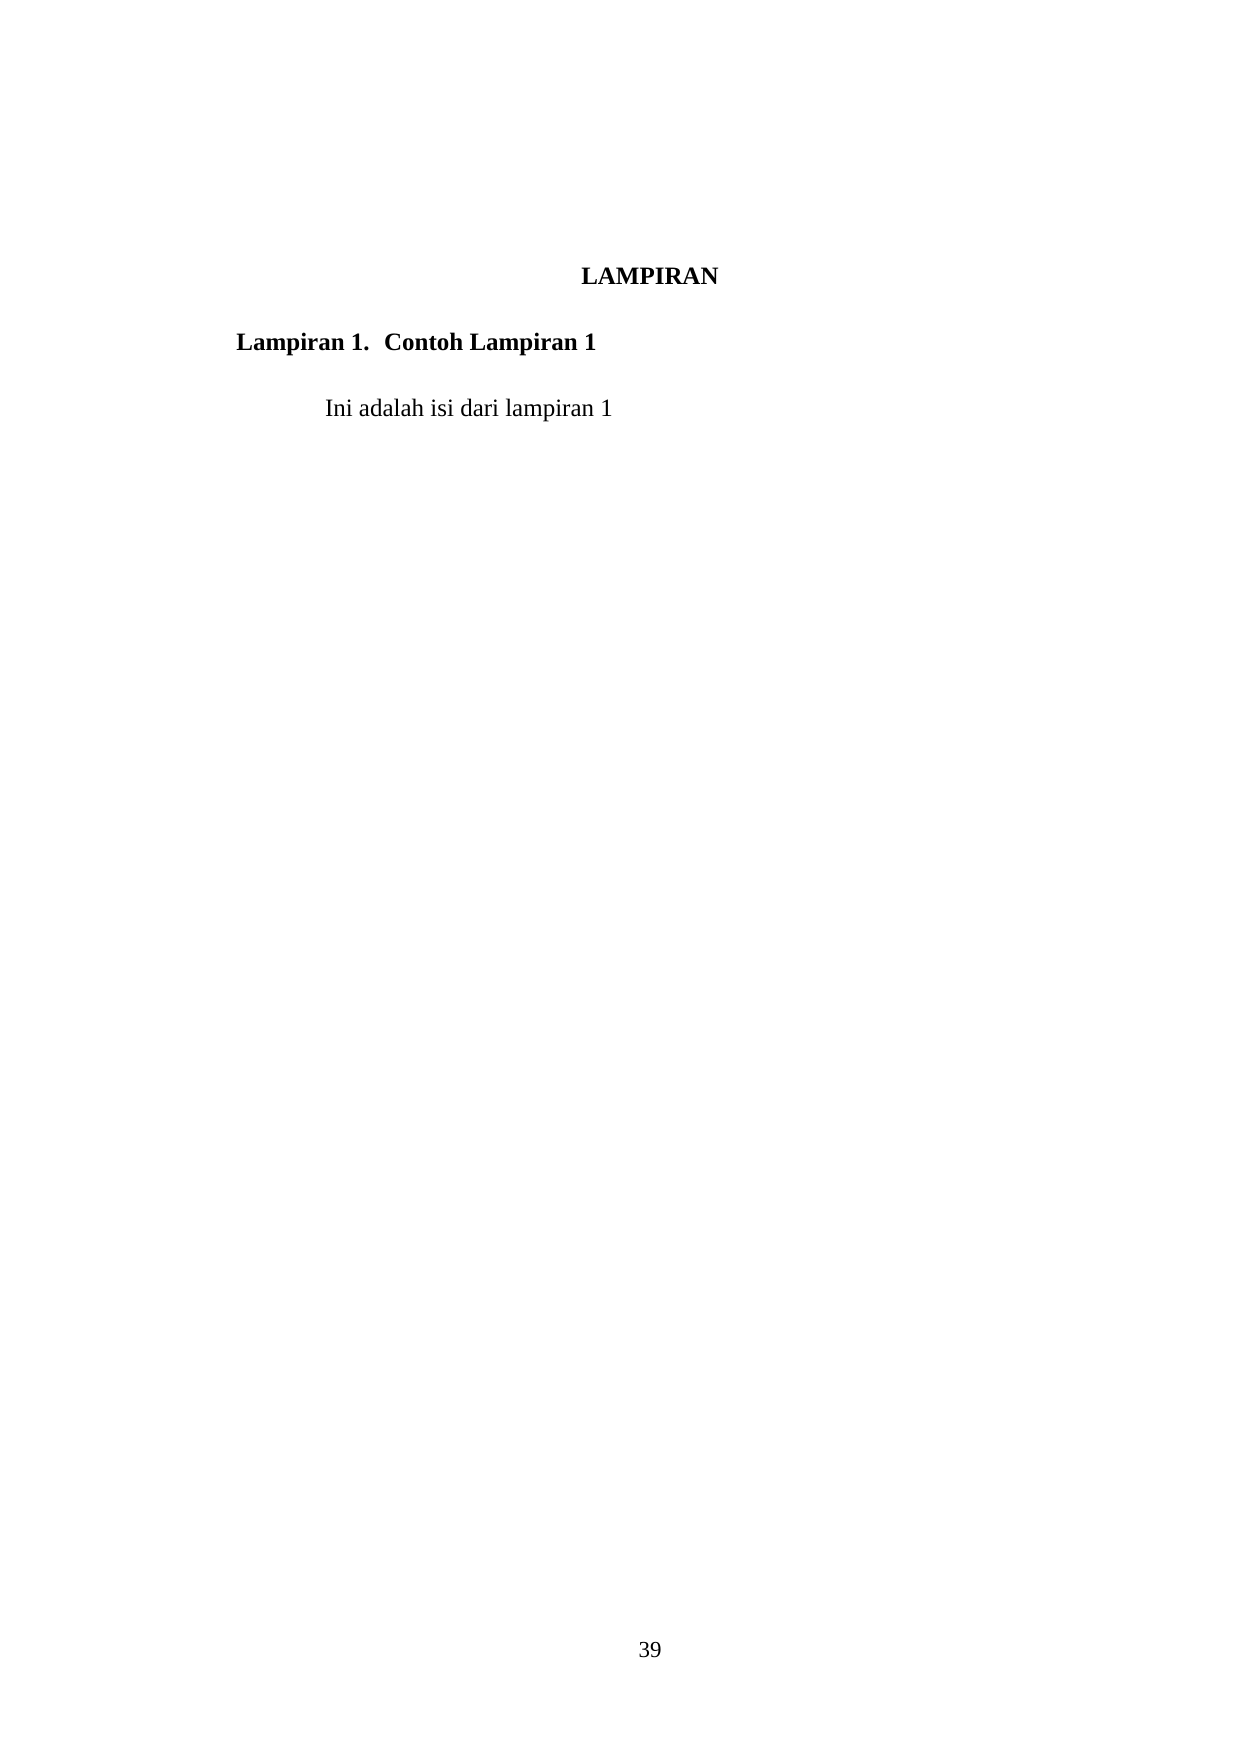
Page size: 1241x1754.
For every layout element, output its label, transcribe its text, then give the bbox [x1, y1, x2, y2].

subtitle LAMPIRAN [236, 261, 1063, 290]
text Ini adalah isi dari lampiran 1 [236, 393, 1063, 422]
subtitle Contoh Lampiran 1 [236, 327, 1063, 356]
